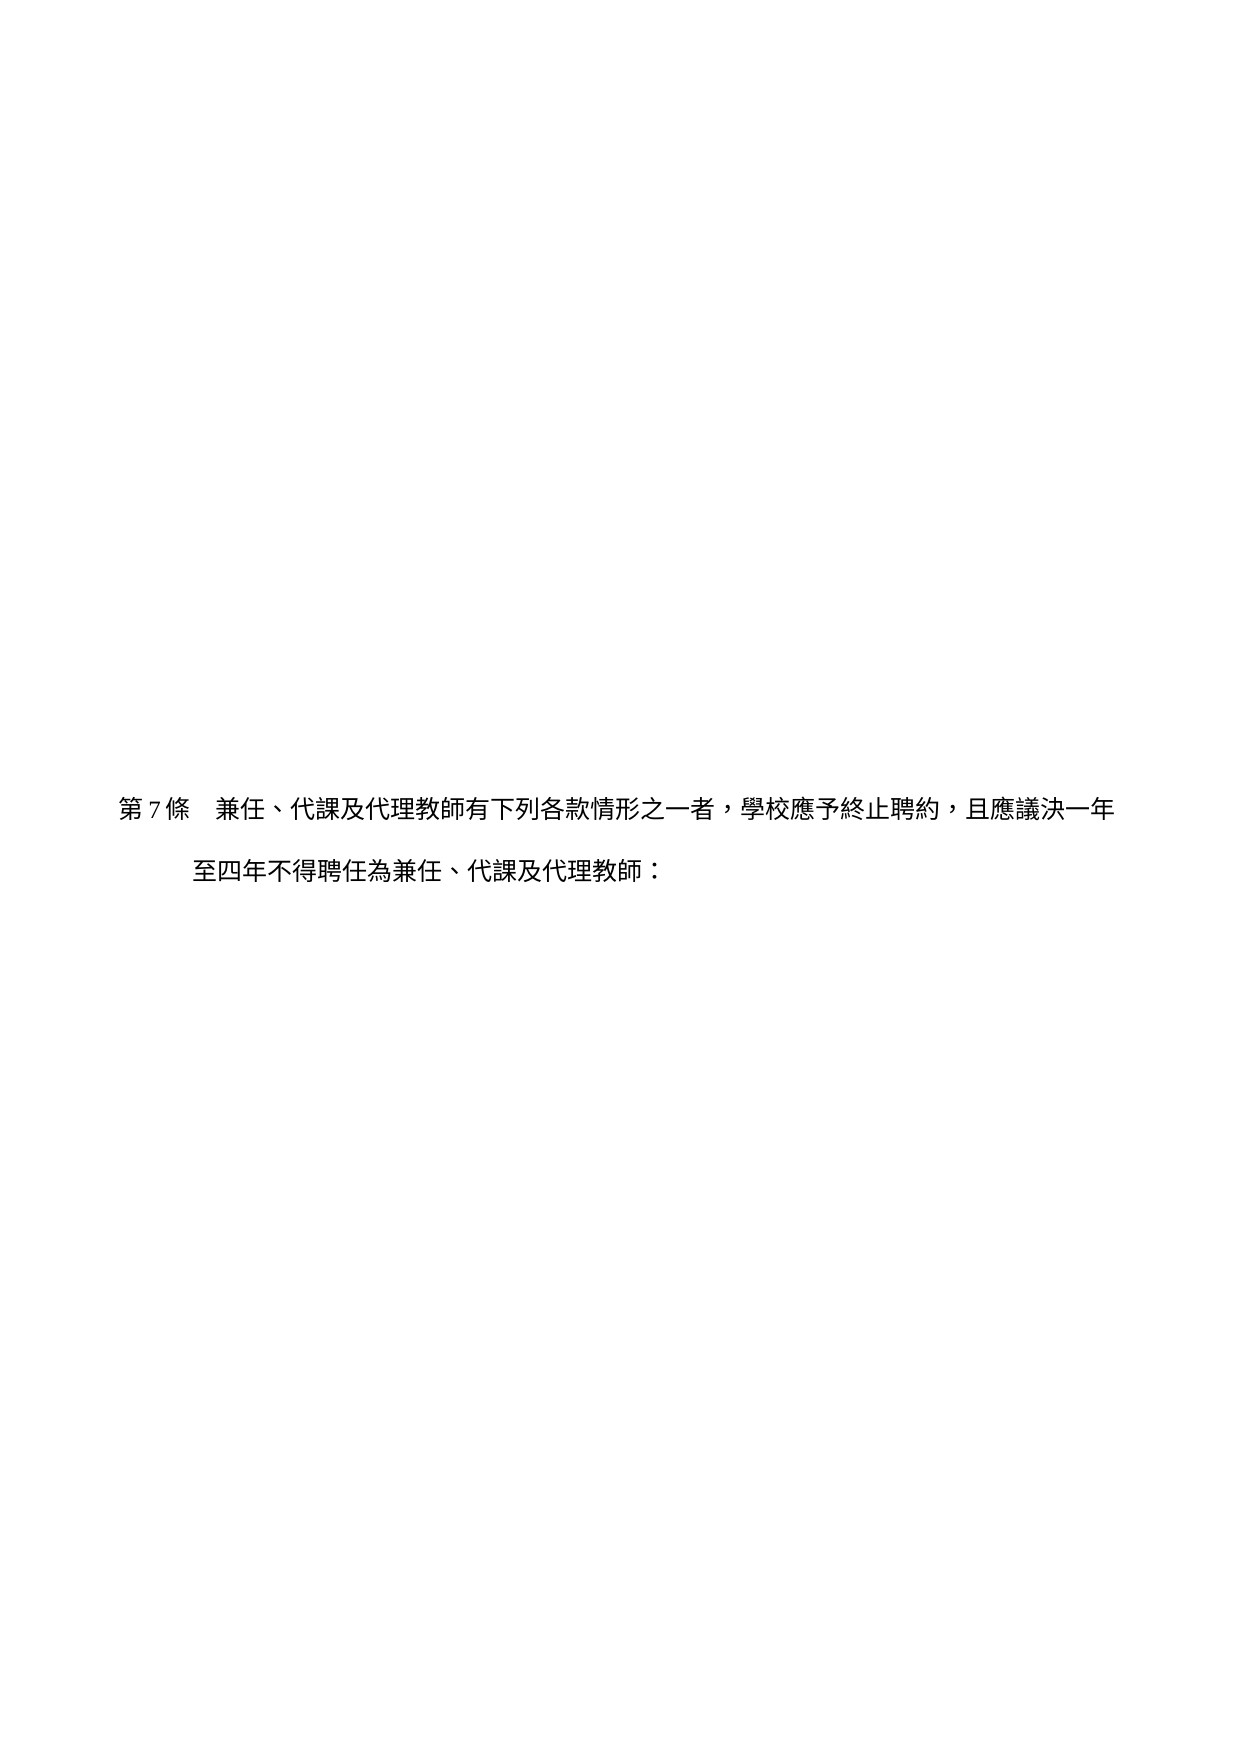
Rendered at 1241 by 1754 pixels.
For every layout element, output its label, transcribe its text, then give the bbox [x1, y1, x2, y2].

text 第7條 兼任、代課及代理教師有下列各款情形之一者，學校應予終止聘約，且應議決一年至四年不得聘任為兼任、代課及代理教師： [118, 766, 1122, 891]
